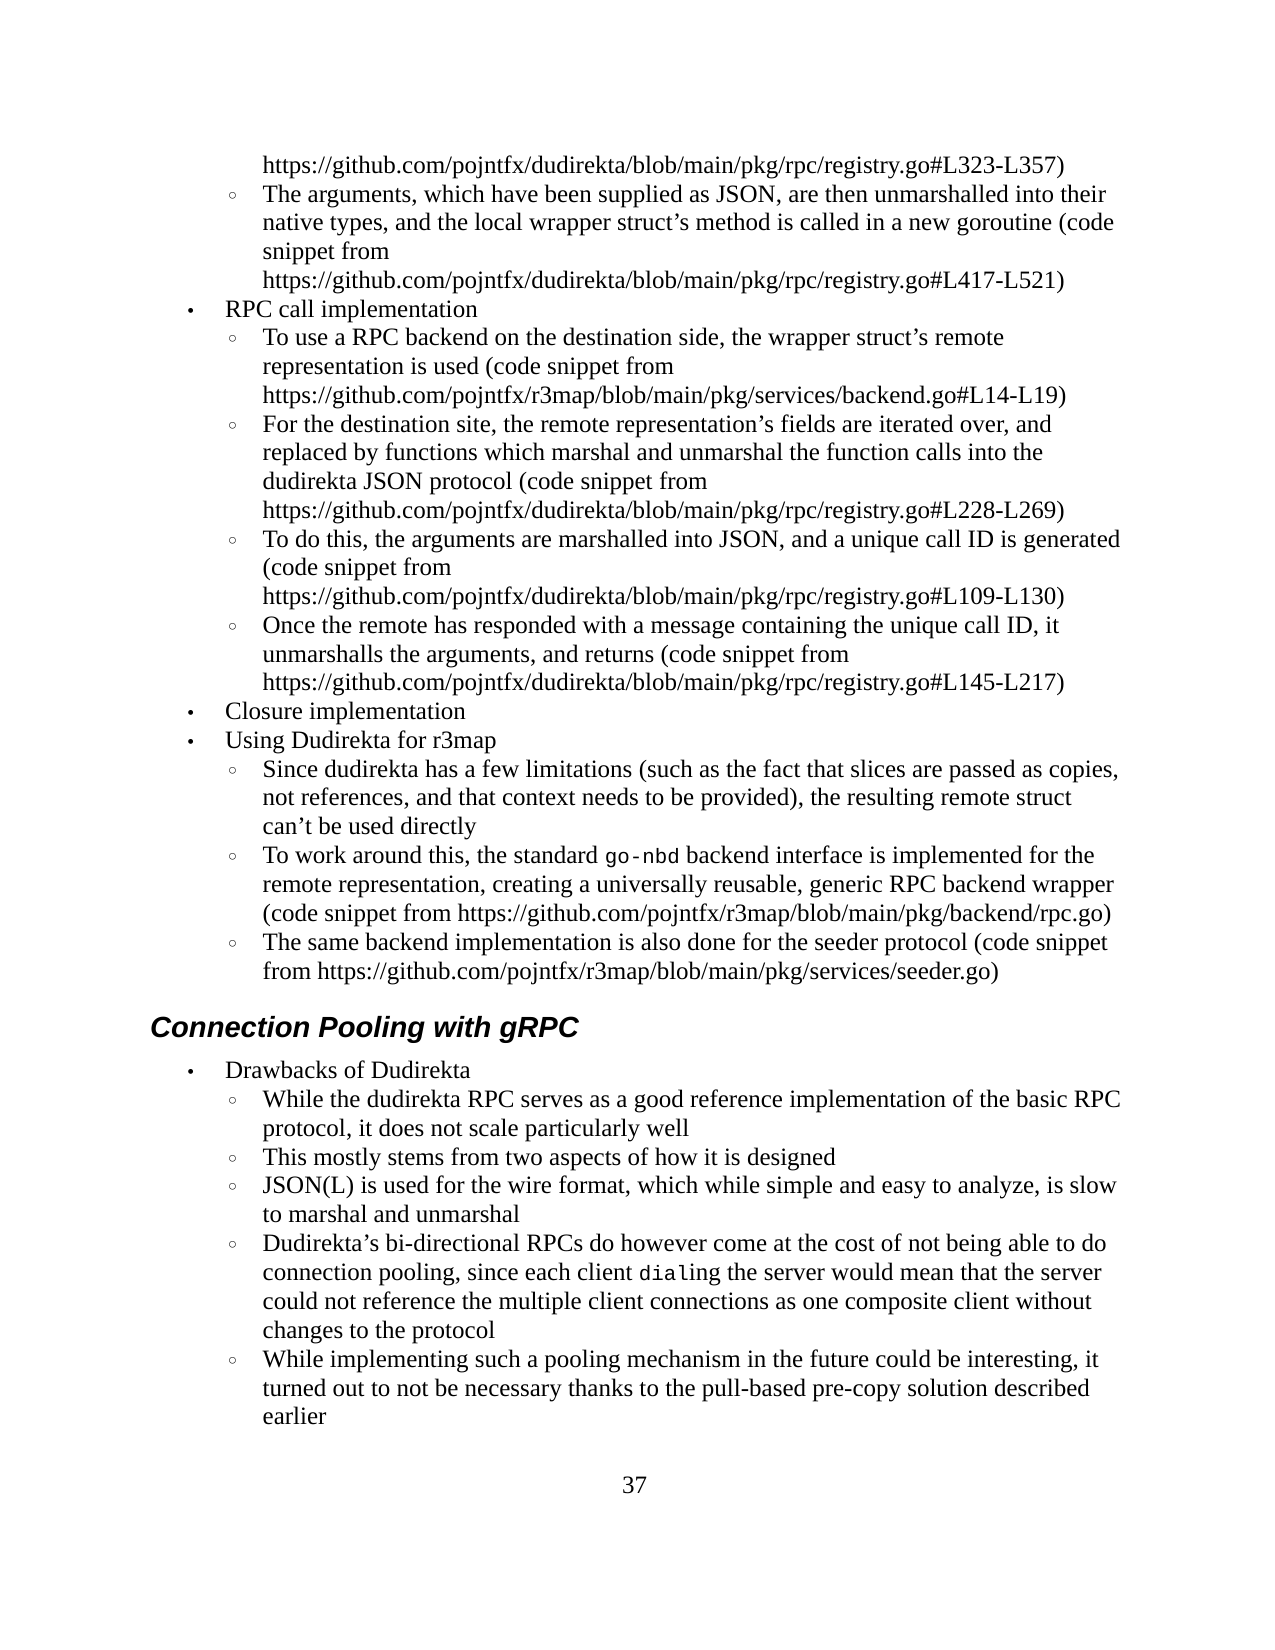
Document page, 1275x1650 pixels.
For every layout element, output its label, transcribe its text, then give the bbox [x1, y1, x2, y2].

list RPC call implementation [187, 294, 1125, 322]
list The arguments, which have been supplied as JSON, are then unmarshalled into their native types, and the local wrapper struct’s method is called in a new goroutine (code snippet from https://github.com/pojntfx/dudirekta/blob/main/pkg/rpc/registry.go#L417-L521) [225, 179, 1125, 294]
list Dudirekta’s bi-directional RPCs do however come at the cost of not being able to do connection pooling, since each client dialing the server would mean that the server could not reference the multiple client connections as one composite client without changes to the protocol [225, 1228, 1125, 1344]
list JSON(L) is used for the wire format, which while simple and easy to analyze, is slow to marshal and unmarshal [225, 1171, 1125, 1228]
list The same backend implementation is also done for the seeder protocol (code snippet from https://github.com/pojntfx/r3map/blob/main/pkg/services/seeder.go) [225, 927, 1125, 984]
list For the destination site, the remote representation’s fields are iterated over, and replaced by functions which marshal and unmarshal the function calls into the dudirekta JSON protocol (code snippet from https://github.com/pojntfx/dudirekta/blob/main/pkg/rpc/registry.go#L228-L269) [225, 409, 1125, 524]
list Closure implementation [187, 696, 1125, 725]
list To work around this, the standard go-nbd backend interface is implemented for the remote representation, creating a universally reusable, generic RPC backend wrapper (code snippet from https://github.com/pojntfx/r3map/blob/main/pkg/backend/rpc.go) [225, 840, 1125, 927]
list Once the remote has responded with a message containing the unique call ID, it unmarshalls the arguments, and returns (code snippet from https://github.com/pojntfx/dudirekta/blob/main/pkg/rpc/registry.go#L145-L217) [225, 610, 1125, 696]
subtitle Connection Pooling with gRPC [150, 1009, 1125, 1043]
list This mostly stems from two aspects of how it is designed [225, 1142, 1125, 1171]
list To do this, the arguments are marshalled into JSON, and a unique call ID is generated (code snippet from https://github.com/pojntfx/dudirekta/blob/main/pkg/rpc/registry.go#L109-L130) [225, 524, 1125, 610]
list While the dudirekta RPC serves as a good reference implementation of the basic RPC protocol, it does not scale particularly well [225, 1084, 1125, 1142]
list Since dudirekta has a few limitations (such as the fact that slices are passed as copies, not references, and that context needs to be provided), the resulting remote struct can’t be used directly [225, 754, 1125, 840]
list https://github.com/pojntfx/dudirekta/blob/main/pkg/rpc/registry.go#L323-L357) [225, 150, 1125, 179]
list While implementing such a pooling mechanism in the future could be interesting, it turned out to not be necessary thanks to the pull-based pre-copy solution described earlier [225, 1344, 1125, 1430]
list Using Dudirekta for r3map [187, 725, 1125, 754]
list To use a RPC backend on the destination side, the wrapper struct’s remote representation is used (code snippet from https://github.com/pojntfx/r3map/blob/main/pkg/services/backend.go#L14-L19) [225, 322, 1125, 409]
list Drawbacks of Dudirekta [187, 1056, 1125, 1084]
